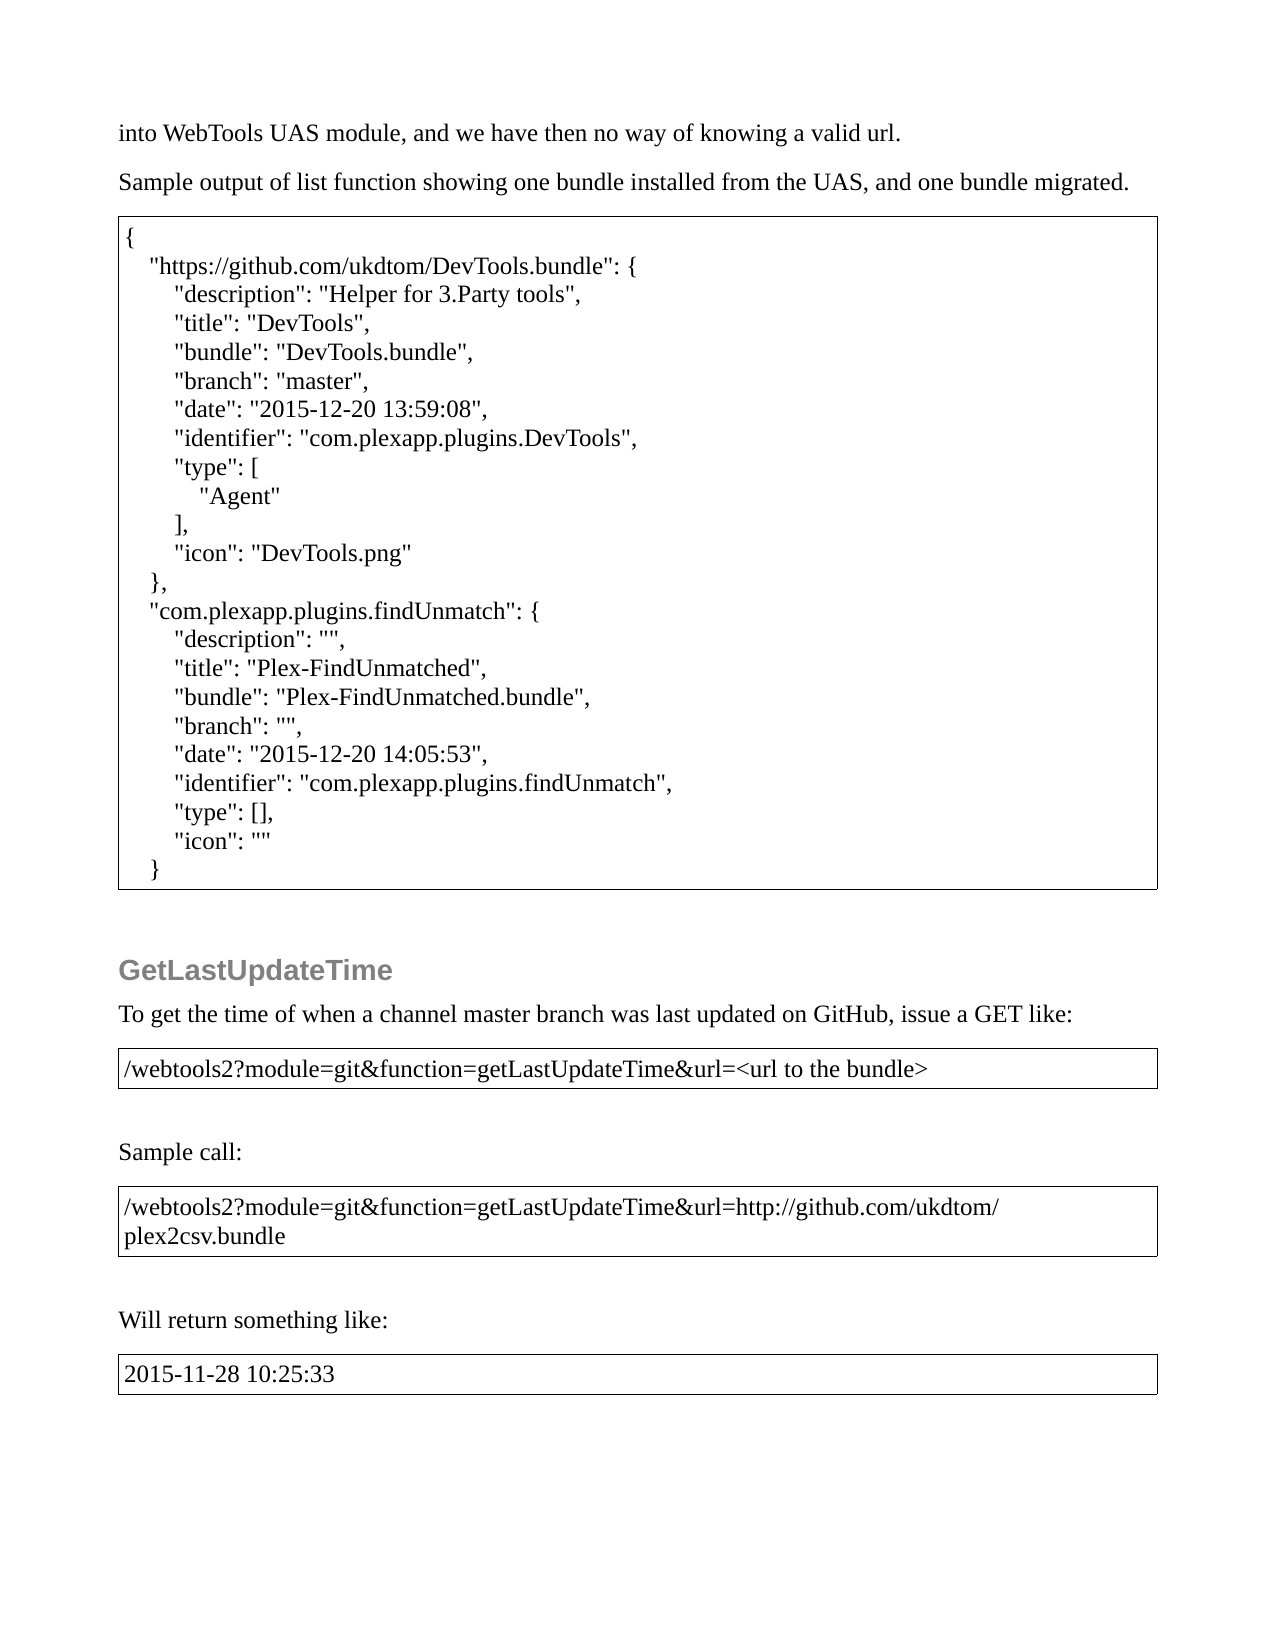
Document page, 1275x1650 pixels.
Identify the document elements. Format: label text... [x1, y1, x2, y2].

text Sample output of list function showing one bundle installed from the UAS, and one bundle migrated. [118, 167, 1157, 196]
text To get the time of when a channel master branch was last updated on GitHub, issue a GET like: [118, 999, 1157, 1028]
subtitle GetLastUpdateTime [118, 953, 1157, 986]
table_header 2015-11-28 10:25:33 [119, 1355, 1157, 1394]
table_header /webtools2?module=git&function=getLastUpdateTime&url=http://github.com/ukdtom/plex2csv.bundle [119, 1187, 1157, 1256]
table_header { "https://github.com/ukdtom/DevTools.bundle": { "description": "Helper for 3.Party tools", "title": "DevTools", "bundle": "DevTools.bundle", "branch": "master", "date": "2015-12-20 13:59:08", "identifier": "com.plexapp.plugins.DevTools", "type": [ "Agent" ], "icon": "DevTools.png" }, "com.plexapp.plugins.findUnmatch": { "description": "", "title": "Plex-FindUnmatched", "bundle": "Plex-FindUnmatched.bundle", "branch": "", "date": "2015-12-20 14:05:53", "identifier": "com.plexapp.plugins.findUnmatch", "type": [], "icon": "" } [119, 217, 1157, 889]
table_header /webtools2?module=git&function=getLastUpdateTime&url=<url to the bundle> [119, 1049, 1157, 1088]
text Sample call: [118, 1137, 1157, 1166]
text into WebTools UAS module, and we have then no way of knowing a valid url. [118, 118, 1157, 147]
text Will return something like: [118, 1305, 1157, 1333]
